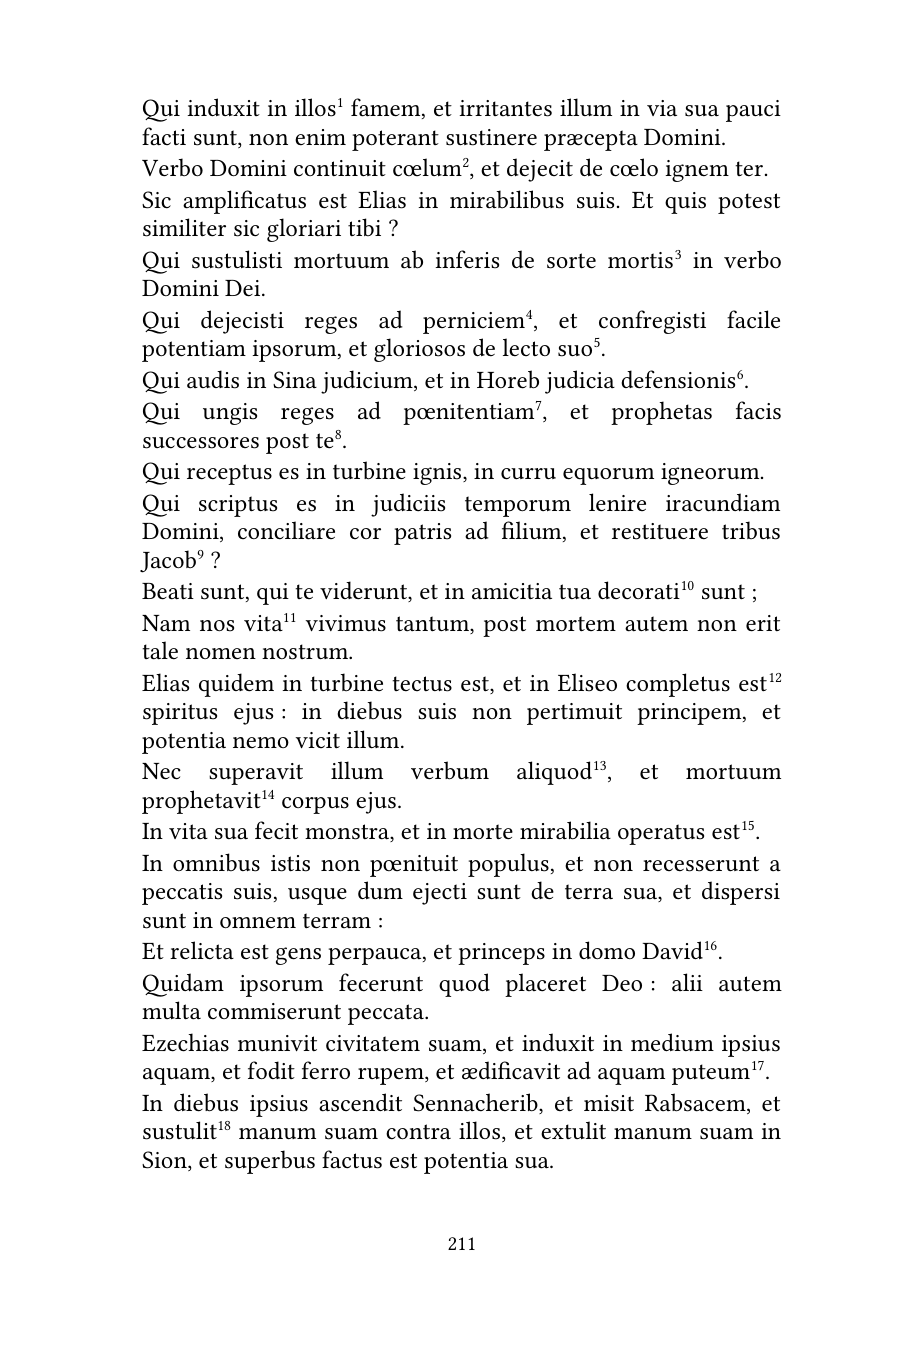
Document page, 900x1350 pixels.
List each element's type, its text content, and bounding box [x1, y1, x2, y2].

text Ezechias munivit civitatem suam, et induxit in medium ipsius aquam, et fodit ferro rupem, et ædificavit ad aquam puteum17. [142, 1029, 782, 1086]
text In omnibus istis non pœnituit populus, et non recesserunt a peccatis suis, usque dum ejecti sunt de terra sua, et dispersi sunt in omnem terram : [142, 849, 782, 934]
text Sic amplificatus est Elias in mirabilibus suis. Et quis potest similiter sic gloriari tibi ? [142, 186, 782, 243]
text Qui sustulisti mortuum ab inferis de sorte mortis3 in verbo Domini Dei. [142, 246, 782, 303]
text Qui audis in Sina judicium, et in Horeb judicia defensionis6. [142, 366, 782, 394]
text Qui induxit in illos1 famem, et irritantes illum in via sua pauci facti sunt, non enim poterant sustinere præcepta Domini. [142, 94, 782, 152]
text In diebus ipsius ascendit Sennacherib, et misit Rabsacem, et sustulit18 manum suam contra illos, et extulit manum suam in Sion, et superbus factus est potentia sua. [142, 1089, 782, 1174]
text Elias quidem in turbine tectus est, et in Eliseo completus est12 spiritus ejus : in diebus suis non pertimuit principem, et potentia nemo vicit illum. [142, 669, 782, 754]
text Nam nos vita11 vivimus tantum, post mortem autem non erit tale nomen nostrum. [142, 609, 782, 666]
text Qui receptus es in turbine ignis, in curru equorum igneorum. [142, 457, 782, 486]
text Quidam ipsorum fecerunt quod placeret Deo : alii autem multa commiserunt peccata. [142, 969, 782, 1026]
text Nec superavit illum verbum aliquod13, et mortuum prophetavit14 corpus ejus. [142, 757, 782, 814]
text In vita sua fecit monstra, et in morte mirabilia operatus est15. [142, 817, 782, 846]
text Beati sunt, qui te viderunt, et in amicitia tua decorati10 sunt ; [142, 577, 782, 606]
text Qui scriptus es in judiciis temporum lenire iracundiam Domini, conciliare cor patris ad filium, et restituere tribus Jacob9 ? [142, 489, 782, 574]
text Et relicta est gens perpauca, et princeps in domo David16. [142, 937, 782, 966]
text Qui dejecisti reges ad perniciem4, et confregisti facile potentiam ipsorum, et gloriosos de lecto suo5. [142, 306, 782, 363]
text Qui ungis reges ad pœnitentiam7, et prophetas facis successores post te8. [142, 397, 782, 454]
text Verbo Domini continuit cœlum2, et dejecit de cœlo ignem ter. [142, 154, 782, 183]
